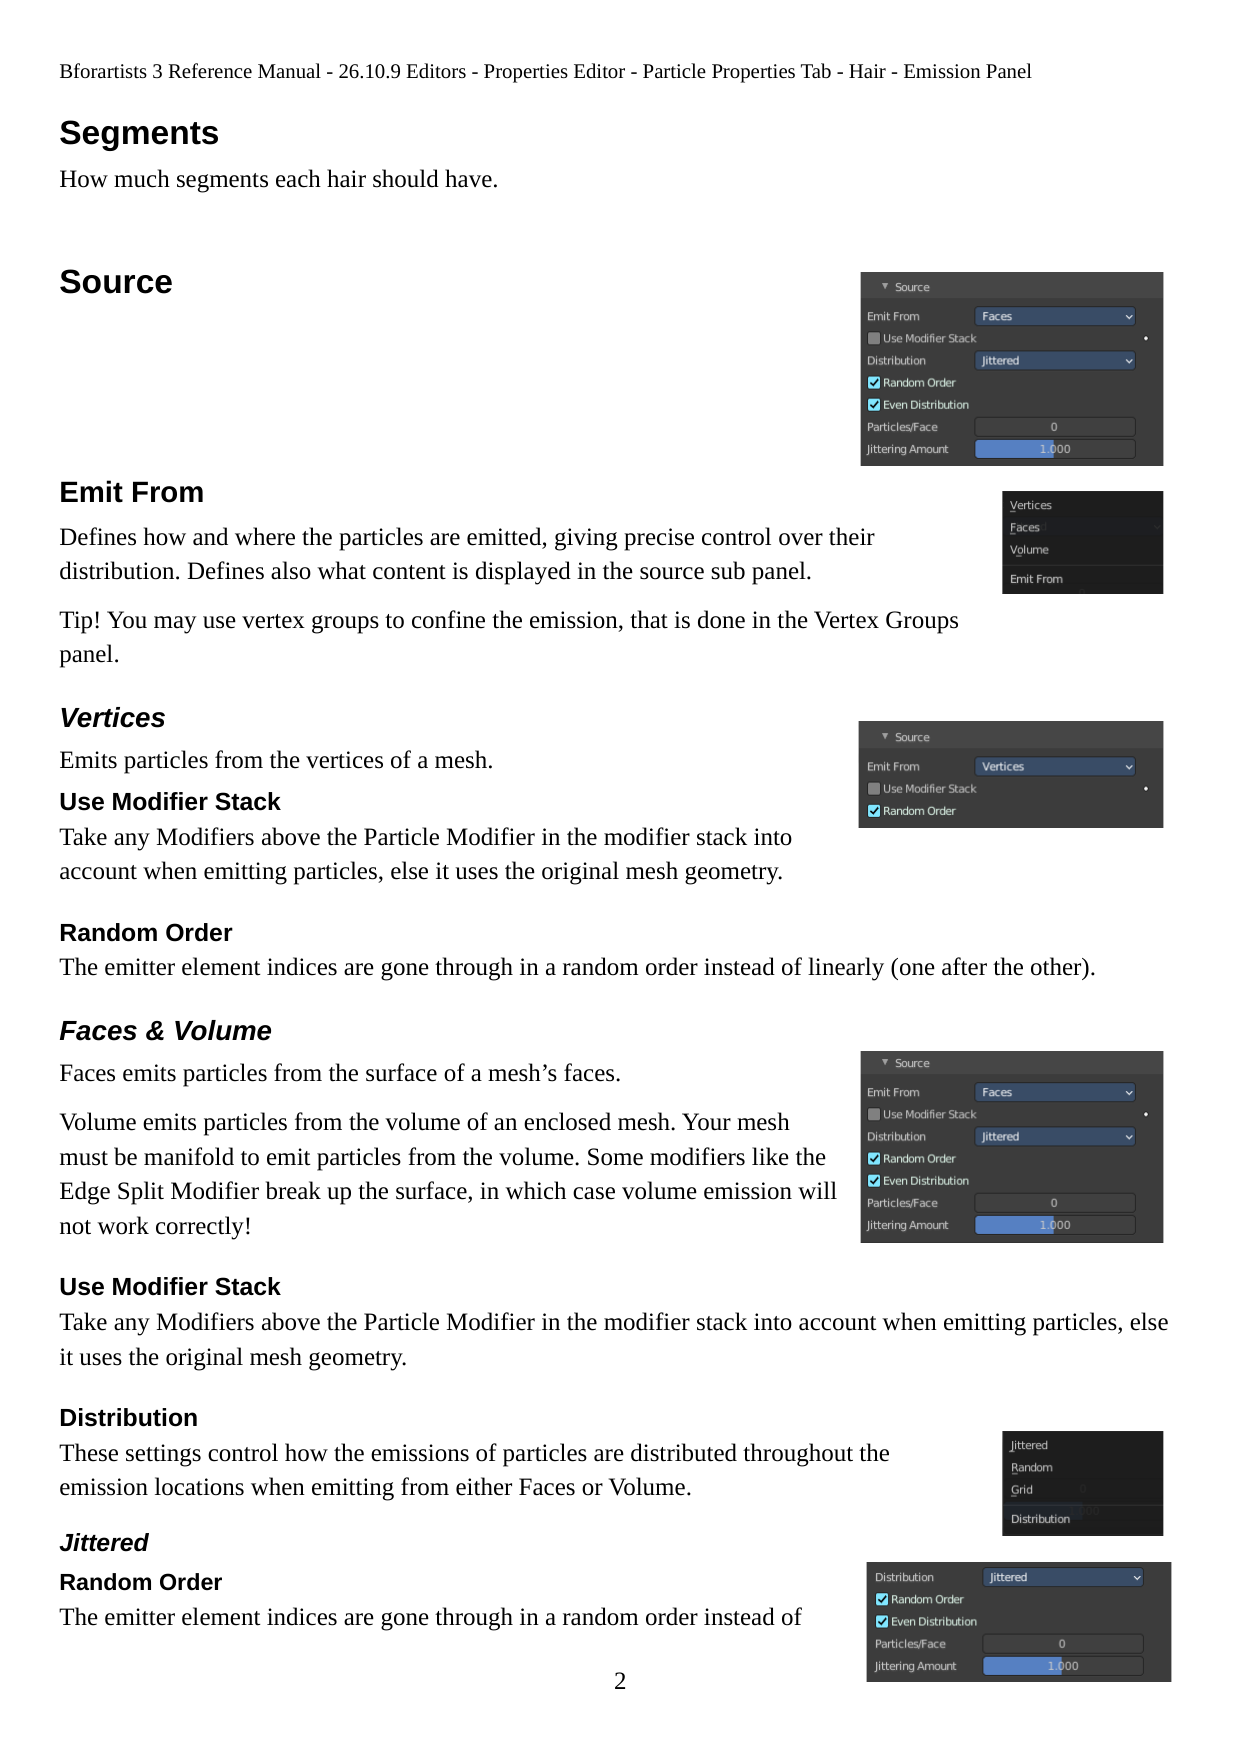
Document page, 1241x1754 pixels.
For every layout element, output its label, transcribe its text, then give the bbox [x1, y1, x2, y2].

picture [860, 272, 1164, 466]
picture [1002, 491, 1164, 594]
subtitle [1172, 1569, 1181, 1596]
text Faces emits particles from the surface of a mesh’s faces. [59, 1058, 860, 1087]
text These settings control how the emissions of particles are distributed throughout the emission locations when emitting from either Faces or Volume. [59, 1438, 1002, 1501]
text The emitter element indices are gone through in a random order instead of [59, 1602, 866, 1631]
subtitle Faces & Volume [59, 1014, 1181, 1046]
picture [860, 1051, 1164, 1243]
text Defines how and where the particles are emitted, giving precise control over their distribution. Defines also what content is displayed in the source sub panel. [59, 522, 1002, 585]
text Emits particles from the vertices of a mesh. [59, 746, 858, 774]
picture [1002, 1431, 1164, 1536]
text The emitter element indices are gone through in a random order instead of linearly (one after the other). [59, 952, 1181, 981]
subtitle Vertices [59, 701, 1181, 733]
subtitle [1164, 787, 1181, 815]
subtitle Source [59, 262, 1181, 301]
picture [866, 1562, 1172, 1682]
text Take any Modifiers above the Particle Modifier in the modifier stack into account when emitting particles, else it uses the original mesh geometry. [59, 822, 1181, 885]
text Take any Modifiers above the Particle Modifier in the modifier stack into account when emitting particles, else it uses the original mesh geometry. [59, 1307, 1181, 1370]
text How much segments each hair should have. [59, 164, 1181, 192]
text Tip! You may use vertex groups to confine the emission, that is done in the Vertex Groups panel. [59, 605, 1181, 668]
subtitle Emit From [59, 475, 1181, 509]
subtitle Use Modifier Stack [59, 1272, 1181, 1301]
picture [858, 721, 1164, 828]
subtitle Jittered [59, 1528, 1181, 1556]
text Volume emits particles from the volume of an enclosed mesh. Your mesh must be manifold to emit particles from the volume. Some modifiers like the Edge Split Modifier break up the surface, in which case volume emission will not work correctly! [59, 1107, 860, 1239]
subtitle Use Modifier Stack [59, 787, 858, 815]
subtitle Segments [59, 113, 1181, 151]
subtitle Random Order [59, 1569, 866, 1596]
subtitle Random Order [59, 918, 1181, 946]
subtitle Distribution [59, 1403, 1181, 1432]
